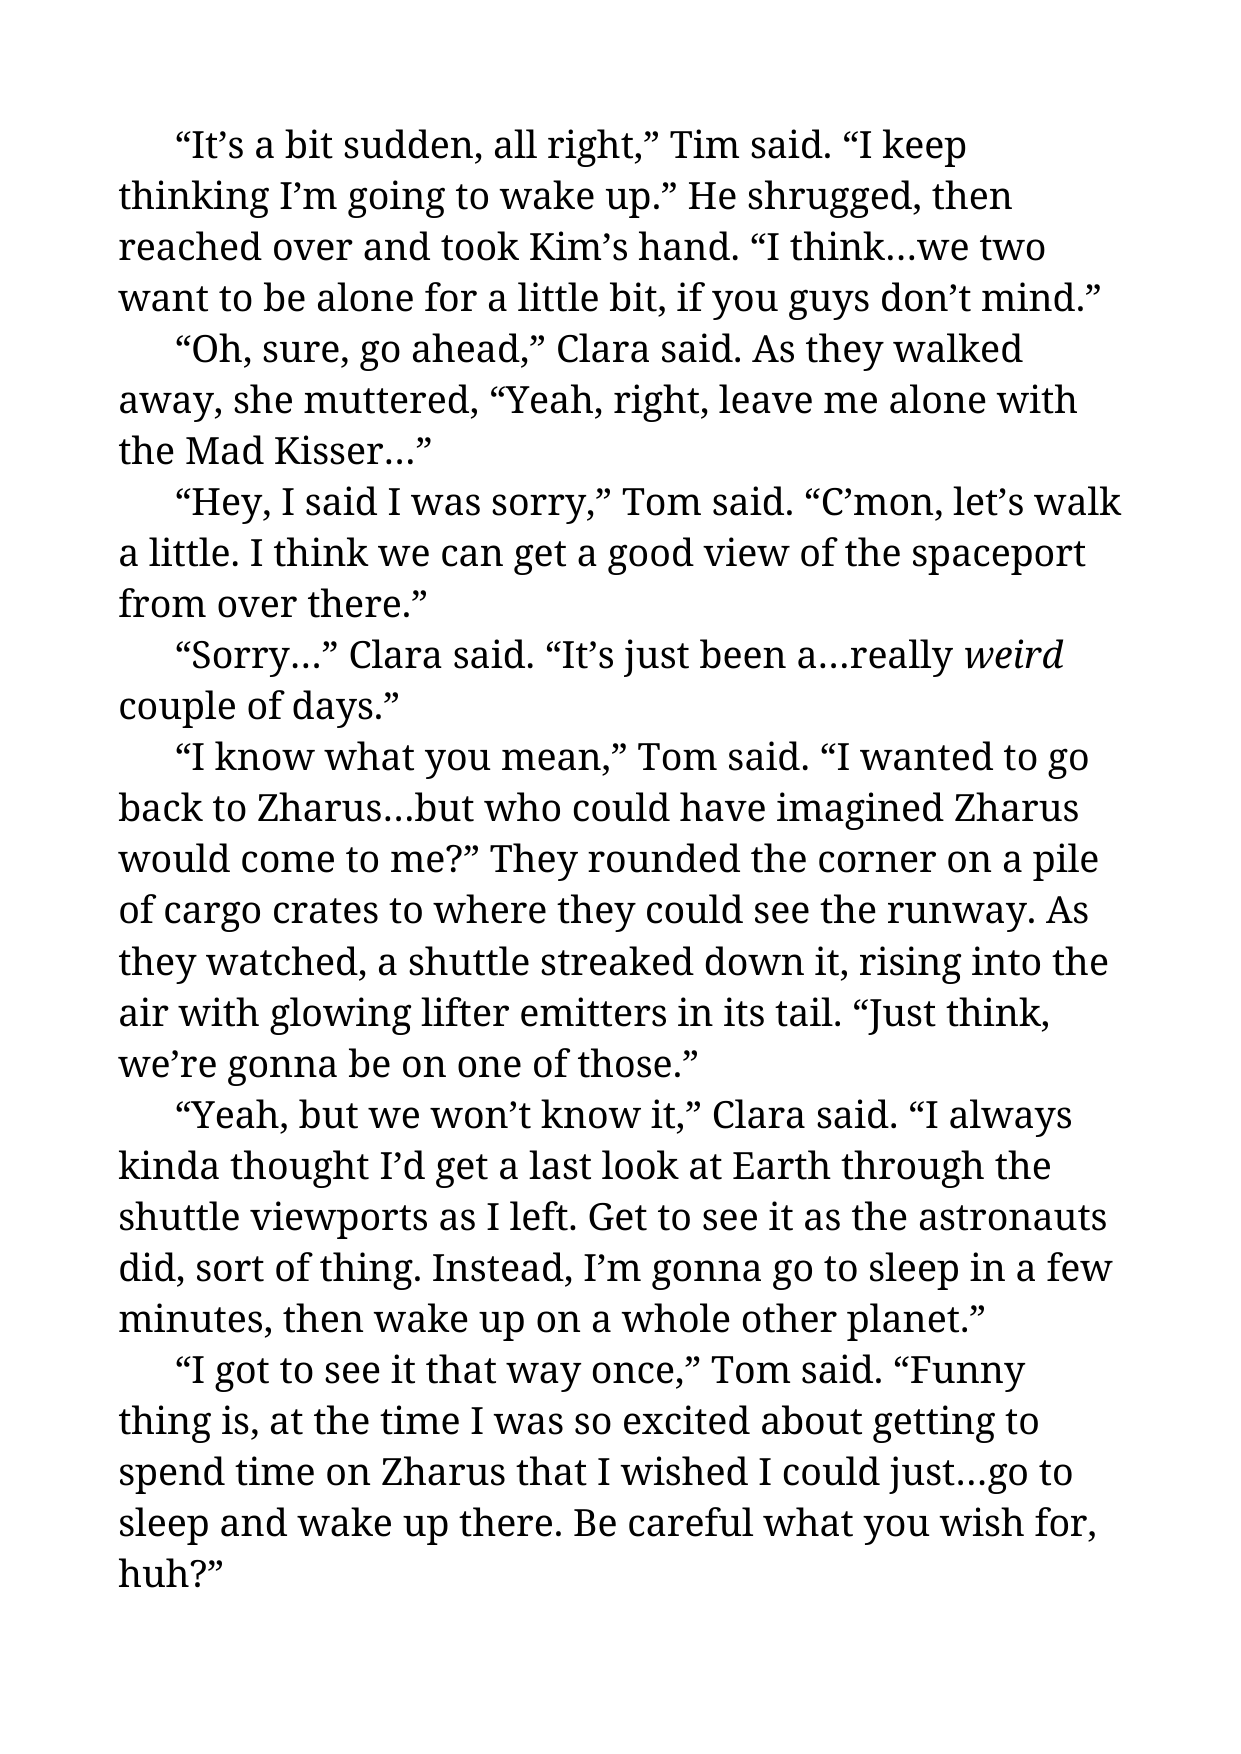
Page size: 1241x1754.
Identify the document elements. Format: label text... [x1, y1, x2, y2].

text “I know what you mean,” Tom said. “I wanted to go back to Zharus…but who could have imagined Zharus would come to me?” They rounded the corner on a pile of cargo crates to where they could see the runway. As they watched, a shuttle streaked down it, rising into the air with glowing lifter emitters in its tail. “Just think, we’re gonna be on one of those.” [118, 731, 1122, 1088]
text “Oh, sure, go ahead,” Clara said. As they walked away, she muttered, “Yeah, right, leave me alone with the Mad Kisser…” [118, 322, 1122, 475]
text “Hey, I said I was sorry,” Tom said. “C’mon, let’s walk a little. I think we can get a good view of the spaceport from over there.” [118, 475, 1122, 628]
text “Yeah, but we won’t know it,” Clara said. “I always kinda thought I’d get a last look at Earth through the shuttle viewports as I left. Get to see it as the astronauts did, sort of thing. Instead, I’m gonna go to sleep in a few minutes, then wake up on a whole other planet.” [118, 1088, 1122, 1343]
text “I got to see it that way once,” Tom said. “Funny thing is, at the time I was so excited about getting to spend time on Zharus that I wished I could just…go to sleep and wake up there. Be careful what you wish for, huh?” [118, 1343, 1122, 1598]
text “It’s a bit sudden, all right,” Tim said. “I keep thinking I’m going to wake up.” He shrugged, then reached over and took Kim’s hand. “I think…we two want to be alone for a little bit, if you guys don’t mind.” [118, 118, 1122, 322]
text “Sorry…” Clara said. “It’s just been a…really weird couple of days.” [118, 628, 1122, 731]
